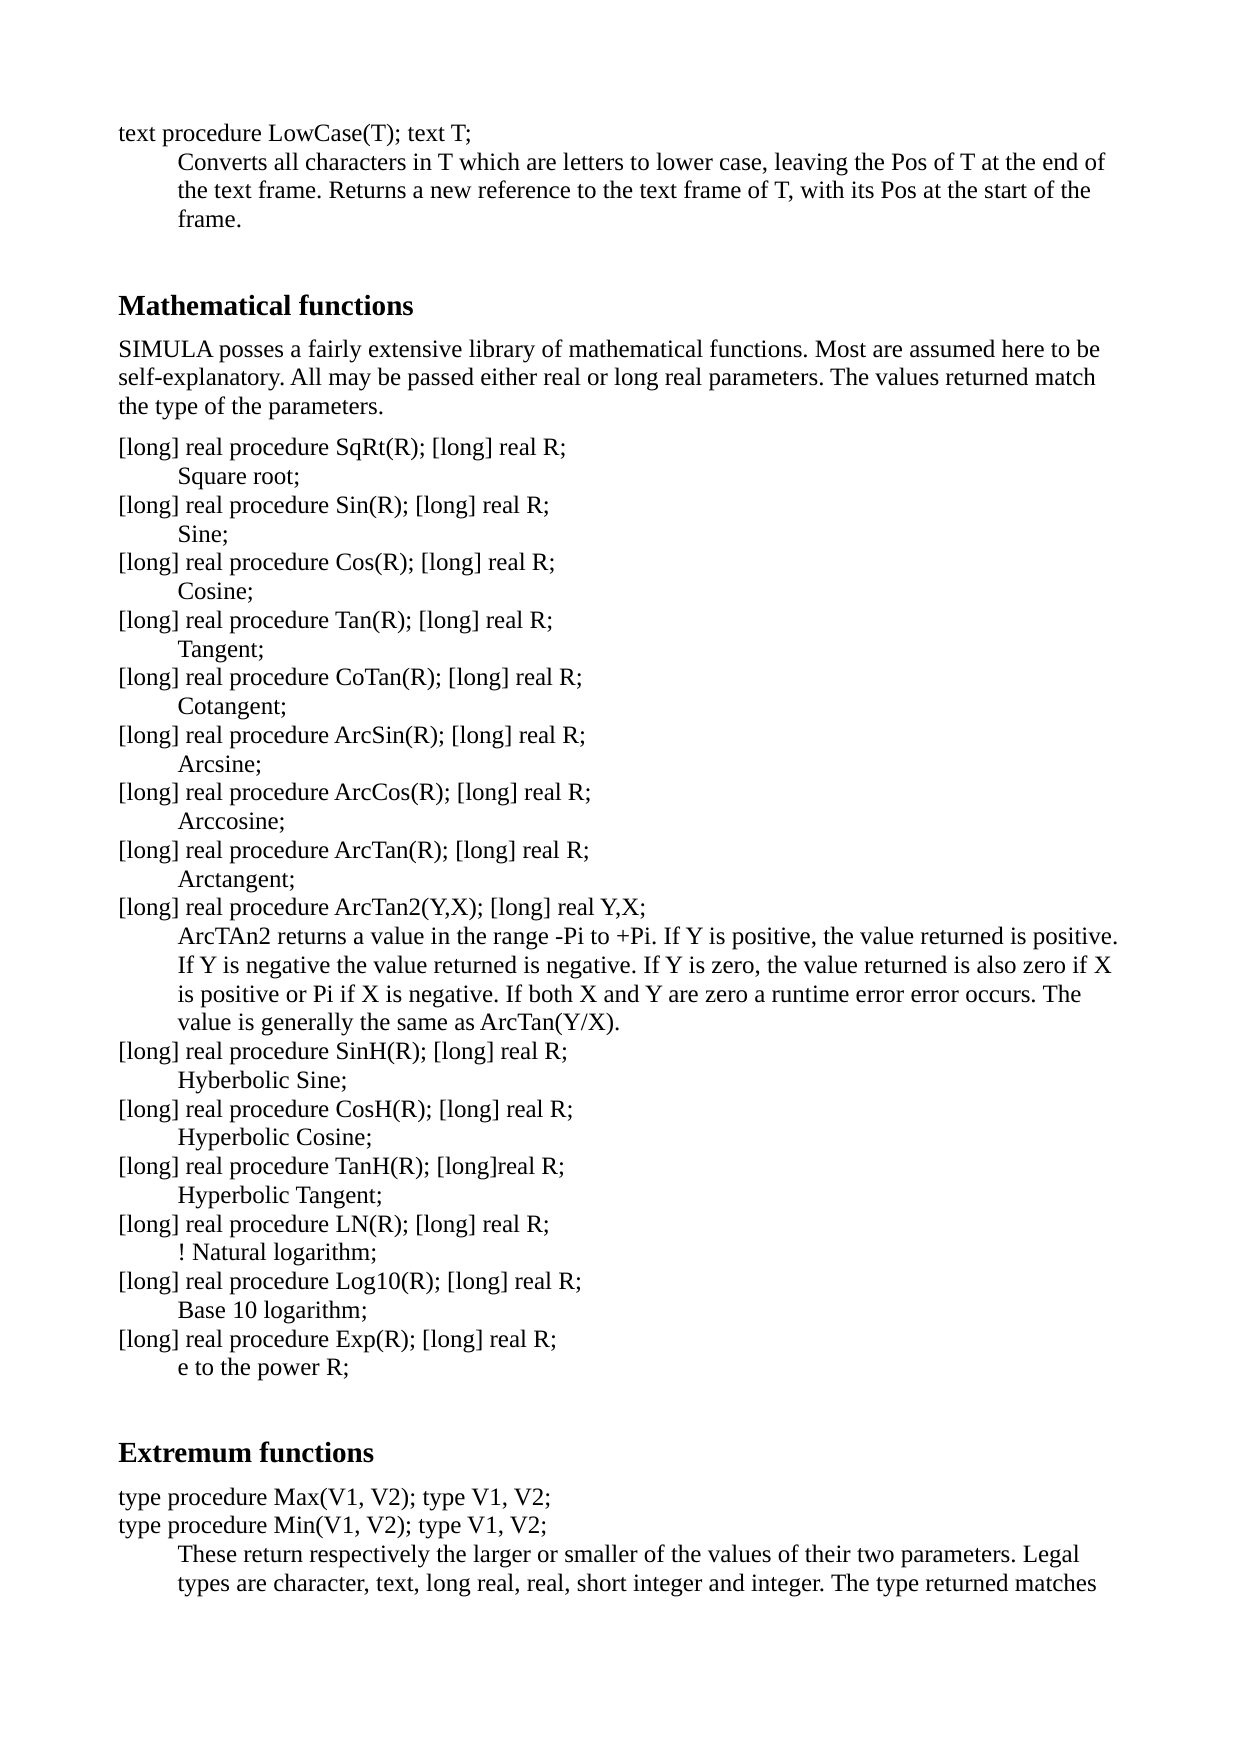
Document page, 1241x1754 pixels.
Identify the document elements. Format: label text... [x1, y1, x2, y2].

subtitle [long] real procedure Log10(R); [long] real R; [118, 1266, 1122, 1295]
subtitle [long] real procedure ArcCos(R); [long] real R; [118, 777, 1122, 806]
list Hyperbolic Tangent; [177, 1180, 1122, 1209]
subtitle [long] real procedure Exp(R); [long] real R; [118, 1324, 1122, 1352]
subtitle type procedure Min(V1, V2); type V1, V2; [118, 1510, 1122, 1539]
list Arcsine; [177, 749, 1122, 777]
list Tangent; [177, 634, 1122, 662]
list These return respectively the larger or smaller of the values of their two parameters. Legal types are character, text, long real, real, short integer and integer. The type returned matches [177, 1539, 1122, 1597]
subtitle [long] real procedure SqRt(R); [long] real R; [118, 432, 1122, 461]
list Cosine; [177, 576, 1122, 605]
list Cotangent; [177, 691, 1122, 720]
list Arctangent; [177, 864, 1122, 892]
subtitle Mathematical functions [118, 288, 1122, 321]
list Arccosine; [177, 806, 1122, 835]
subtitle [long] real procedure Sin(R); [long] real R; [118, 490, 1122, 519]
subtitle [long] real procedure ArcTan(R); [long] real R; [118, 835, 1122, 864]
subtitle [long] real procedure Cos(R); [long] real R; [118, 547, 1122, 576]
list Hyperbolic Cosine; [177, 1122, 1122, 1151]
subtitle [long] real procedure TanH(R); [long]real R; [118, 1151, 1122, 1180]
subtitle [long] real procedure Tan(R); [long] real R; [118, 605, 1122, 634]
list Converts all characters in T which are letters to lower case, leaving the Pos of T at the end of the text frame. Returns a new reference to the text frame of T, with its Pos at the start of the frame. [177, 147, 1122, 233]
subtitle [long] real procedure ArcTan2(Y,X); [long] real Y,X; [118, 892, 1122, 921]
subtitle type procedure Max(V1, V2); type V1, V2; [118, 1482, 1122, 1510]
subtitle [long] real procedure CoTan(R); [long] real R; [118, 662, 1122, 691]
list Base 10 logarithm; [177, 1295, 1122, 1324]
subtitle [long] real procedure SinH(R); [long] real R; [118, 1036, 1122, 1065]
subtitle [long] real procedure ArcSin(R); [long] real R; [118, 720, 1122, 749]
list Hyberbolic Sine; [177, 1065, 1122, 1094]
subtitle [long] real procedure LN(R); [long] real R; [118, 1209, 1122, 1237]
subtitle text procedure LowCase(T); text T; [118, 118, 1122, 147]
list Square root; [177, 461, 1122, 490]
text SIMULA posses a fairly extensive library of mathematical functions. Most are assumed here to be self-explanatory. All may be passed either real or long real parameters. The values returned match the type of the parameters. [118, 334, 1122, 420]
subtitle [long] real procedure CosH(R); [long] real R; [118, 1094, 1122, 1122]
list Sine; [177, 519, 1122, 547]
list ArcTAn2 returns a value in the range -Pi to +Pi. If Y is positive, the value returned is positive. If Y is negative the value returned is negative. If Y is zero, the value returned is also zero if X is positive or Pi if X is negative. If both X and Y are zero a runtime error error occurs. The value is generally the same as ArcTan(Y/X). [177, 921, 1122, 1036]
subtitle Extremum functions [118, 1436, 1122, 1469]
list ! Natural logarithm; [177, 1237, 1122, 1266]
list e to the power R; [177, 1352, 1122, 1381]
